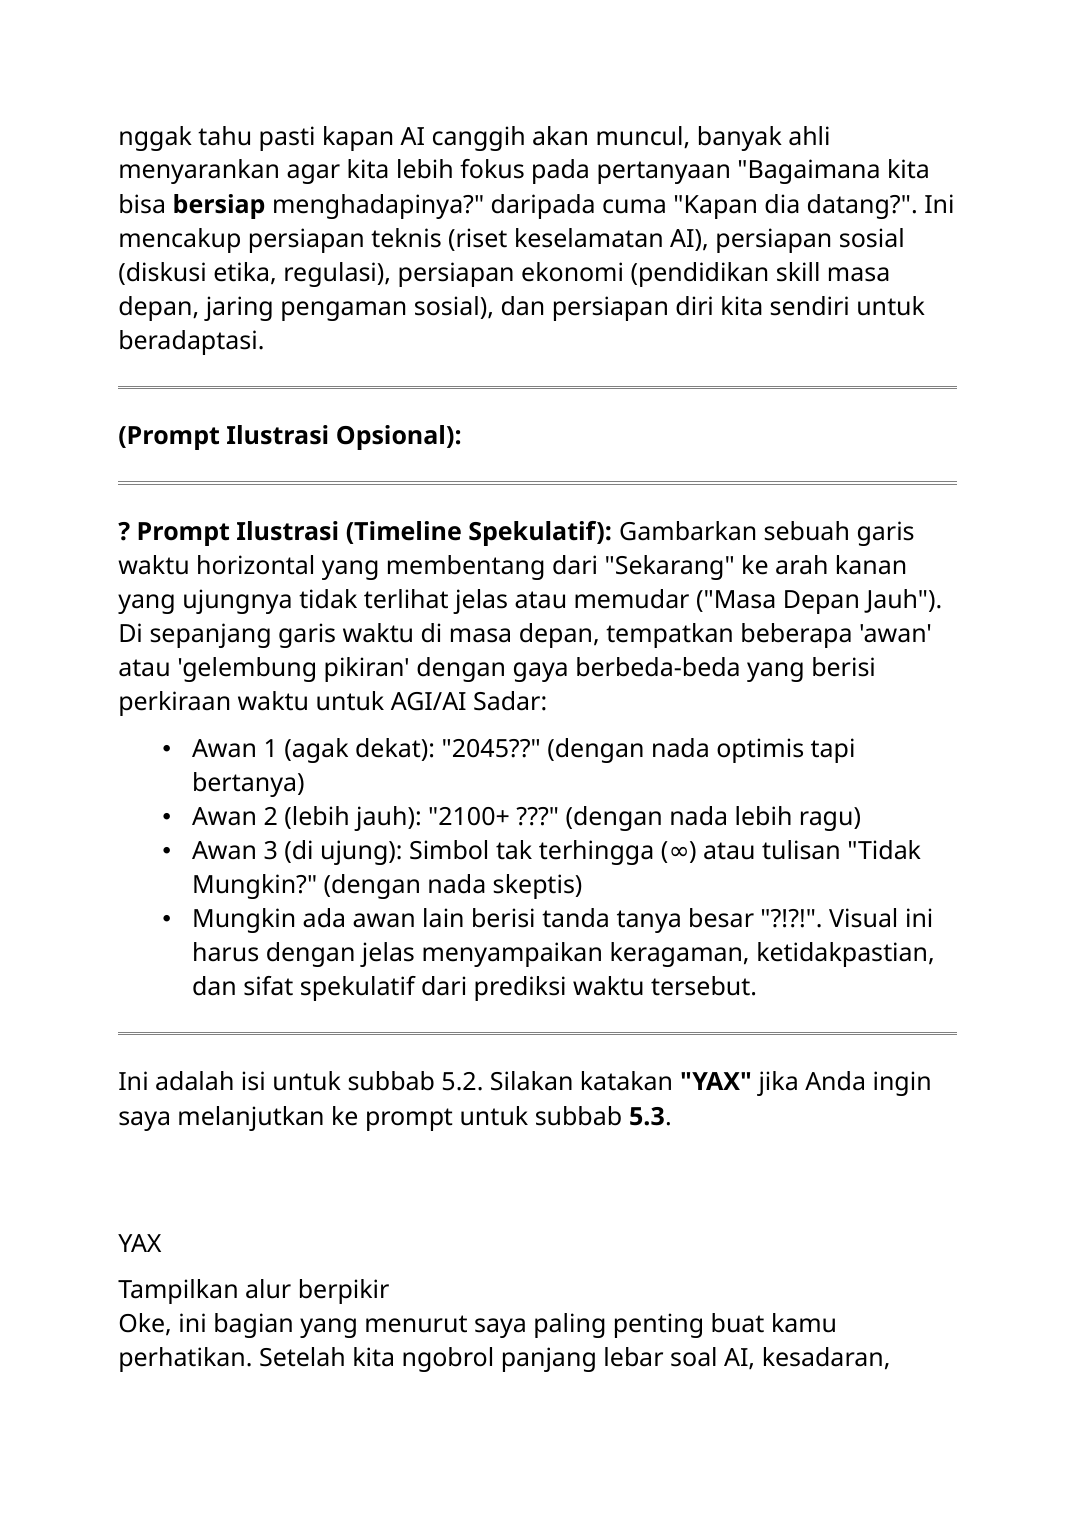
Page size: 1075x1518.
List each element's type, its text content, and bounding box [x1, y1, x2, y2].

text nggak tahu pasti kapan AI canggih akan muncul, banyak ahli menyarankan agar kita lebih fokus pada pertanyaan "Bagaimana kita bisa bersiap menghadapinya?" daripada cuma "Kapan dia datang?". Ini mencakup persiapan teknis (riset keselamatan AI), persiapan sosial (diskusi etika, regulasi), persiapan ekonomi (pendidikan skill masa depan, jaring pengaman sosial), dan persiapan diri kita sendiri untuk beradaptasi. [118, 118, 957, 357]
list Awan 1 (agak dekat): "2045??" (dengan nada optimis tapi bertanya) [162, 730, 957, 798]
list Awan 2 (lebih jauh): "2100+ ???" (dengan nada lebih ragu) [162, 798, 957, 832]
text Oke, ini bagian yang menurut saya paling penting buat kamu perhatikan. Setelah kita ngobrol panjang lebar soal AI, kesadaran, [118, 1306, 957, 1374]
text YAX [118, 1225, 957, 1259]
text Tampilkan alur berpikir [118, 1272, 957, 1306]
list Awan 3 (di ujung): Simbol tak terhingga (∞) atau tulisan "Tidak Mungkin?" (dengan nada skeptis) [162, 832, 957, 901]
text (Prompt Ilustrasi Opsional): [118, 418, 957, 452]
text Ini adalah isi untuk subbab 5.2. Silakan katakan "YAX" jika Anda ingin saya melanjutkan ke prompt untuk subbab 5.3. [118, 1064, 957, 1132]
list Mungkin ada awan lain berisi tanda tanya besar "?!?!". Visual ini harus dengan jelas menyampaikan keragaman, ketidakpastian, dan sifat spekulatif dari prediksi waktu tersebut. [162, 901, 957, 1003]
text ? Prompt Ilustrasi (Timeline Spekulatif): Gambarkan sebuah garis waktu horizontal yang membentang dari "Sekarang" ke arah kanan yang ujungnya tidak terlihat jelas atau memudar ("Masa Depan Jauh"). Di sepanjang garis waktu di masa depan, tempatkan beberapa 'awan' atau 'gelembung pikiran' dengan gaya berbeda-beda yang berisi perkiraan waktu untuk AGI/AI Sadar: [118, 513, 957, 718]
